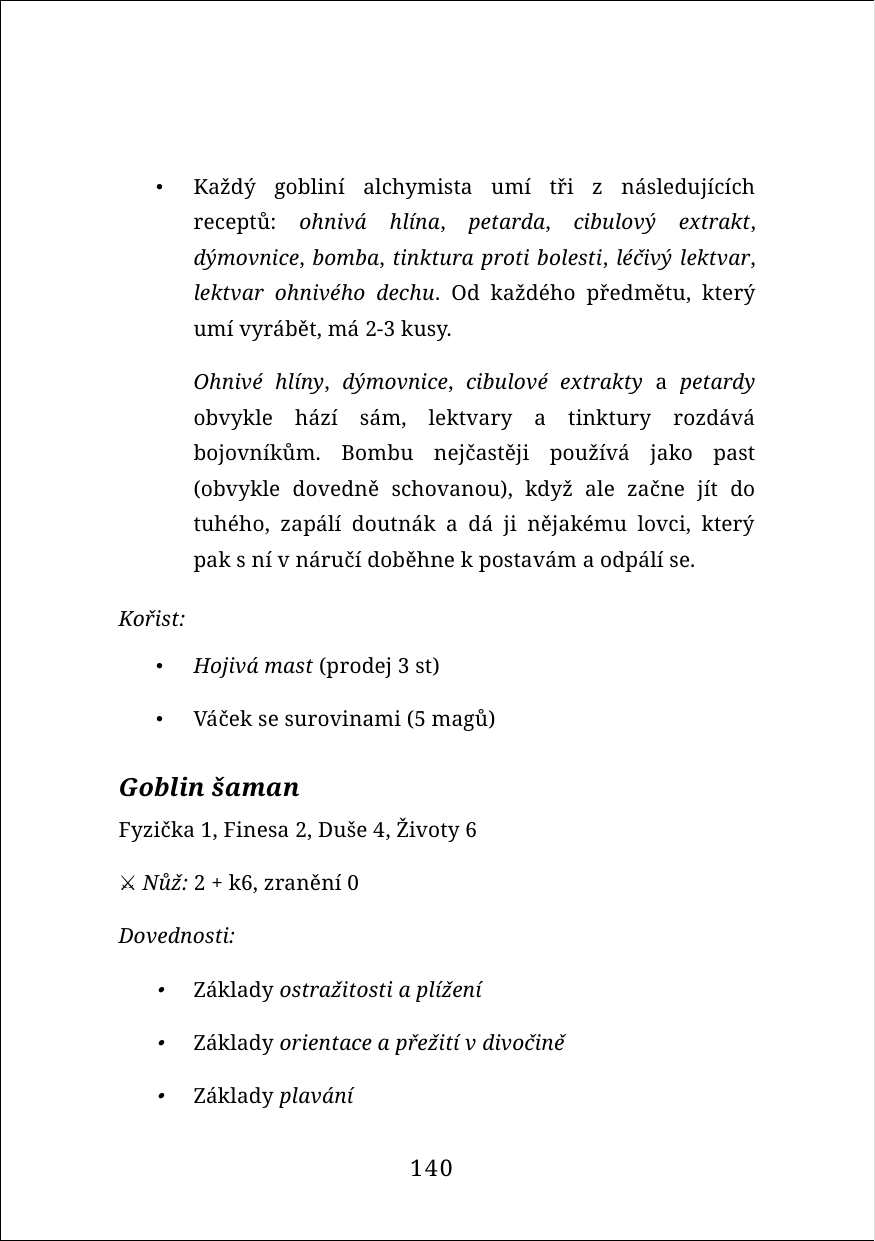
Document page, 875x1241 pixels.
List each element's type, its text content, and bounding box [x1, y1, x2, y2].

list Ohnivé hlíny, dýmovnice, cibulové extrakty a petardy obvykle hází sám, lektvary a tinktury rozdává bojovníkům. Bombu nejčastěji používá jako past (obvykle dovedně schovanou), když ale začne jít do tuhého, zapálí doutnák a dá ji nějakému lovci, který pak s ní v náručí doběhne k postavám a odpálí se. [156, 367, 756, 573]
list Základy plavání [156, 1081, 756, 1110]
text Fyzička 1, Finesa 2, Duše 4, Životy 6 [118, 815, 756, 844]
list Základy ostražitosti a plížení [156, 975, 756, 1003]
text Kořist: [118, 604, 756, 632]
list Váček se surovinami (5 magů) [156, 704, 756, 733]
list Základy orientace a přežití v divočině [156, 1028, 756, 1057]
text ⚔ Nůž: 2 + k6, zranění 0 [118, 868, 756, 897]
list Každý gobliní alchymista umí tři z následujících receptů: ohnivá hlína, petarda, cibulový extrakt, dýmovnice, bomba, tinktura proti bolesti, léčivý lektvar, lektvar ohnivého dechu. Od každého předmětu, který umí vyrábět, má 2-3 kusy. [156, 172, 756, 342]
text Dovednosti: [118, 922, 756, 950]
subtitle Goblin šaman [118, 769, 756, 803]
list Hojivá mast (prodej 3 st) [156, 651, 756, 679]
